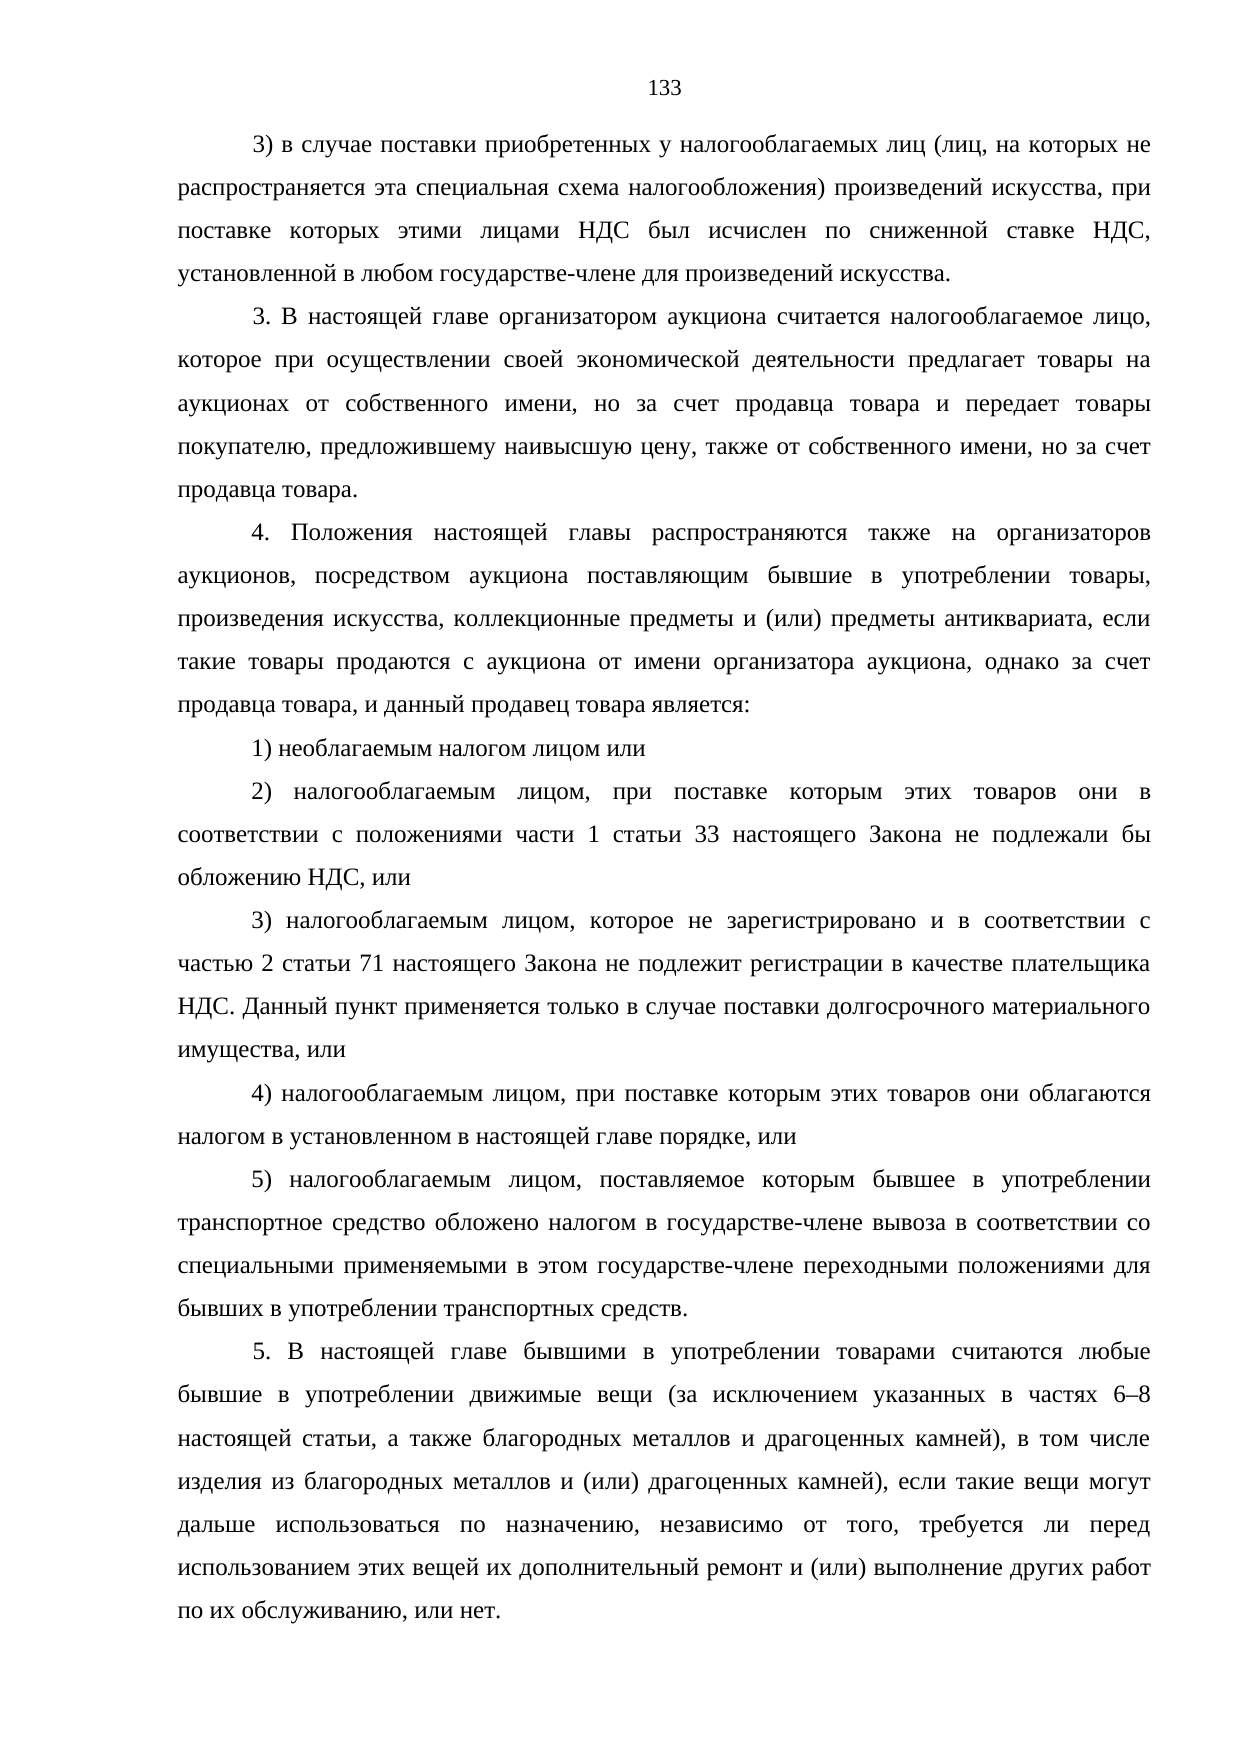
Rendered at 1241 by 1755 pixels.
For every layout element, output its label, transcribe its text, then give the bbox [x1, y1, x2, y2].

text 3. В настоящей главе организатором аукциона считается налогооблагаемое лицо, которое при осуществлении своей экономической деятельности предлагает товары на аукционах от собственного имени, но за счет продавца товара и передает товары покупателю, предложившему наивысшую цену, также от собственного имени, но за счет продавца товара. [177, 301, 1152, 503]
text 4) налогооблагаемым лицом, при поставке которым этих товаров они облагаются налогом в установленном в настоящей главе порядке, или [177, 1078, 1152, 1149]
text 4. Положения настоящей главы распространяются также на организаторов аукционов, посредством аукциона поставляющим бывшие в употреблении товары, произведения искусства, коллекционные предметы и (или) предметы антиквариата, если такие товары продаются с аукциона от имени организатора аукциона, однако за счет продавца товара, и данный продавец товара является: [177, 517, 1152, 718]
text 3) в случае поставки приобретенных у налогооблагаемых лиц (лиц, на которых не распространяется эта специальная схема налогообложения) произведений искусства, при поставке которых этими лицами НДС был исчислен по сниженной ставке НДС, установленной в любом государстве-члене для произведений искусства. [177, 129, 1152, 287]
text 1) необлагаемым налогом лицом или [177, 733, 1152, 761]
text 5) налогооблагаемым лицом, поставляемое которым бывшее в употреблении транспортное средство обложено налогом в государстве-члене вывоза в соответствии со специальными применяемыми в этом государстве-члене переходными положениями для бывших в употреблении транспортных средств. [177, 1164, 1152, 1322]
text 2) налогооблагаемым лицом, при поставке которым этих товаров они в соответствии с положениями части 1 статьи 33 настоящего Закона не подлежали бы обложению НДС, или [177, 776, 1152, 891]
text 3) налогооблагаемым лицом, которое не зарегистрировано и в соответствии с частью 2 статьи 71 настоящего Закона не подлежит регистрации в качестве плательщика НДС. Данный пункт применяется только в случае поставки долгосрочного материального имущества, или [177, 905, 1152, 1063]
text 5. В настоящей главе бывшими в употреблении товарами считаются любые бывшие в употреблении движимые вещи (за исключением указанных в частях 6–8 настоящей статьи, а также благородных металлов и драгоценных камней), в том числе изделия из благородных металлов и (или) драгоценных камней), если такие вещи могут дальше использоваться по назначению, независимо от того, требуется ли перед использованием этих вещей их дополнительный ремонт и (или) выполнение других работ по их обслуживанию, или нет. [177, 1336, 1152, 1624]
